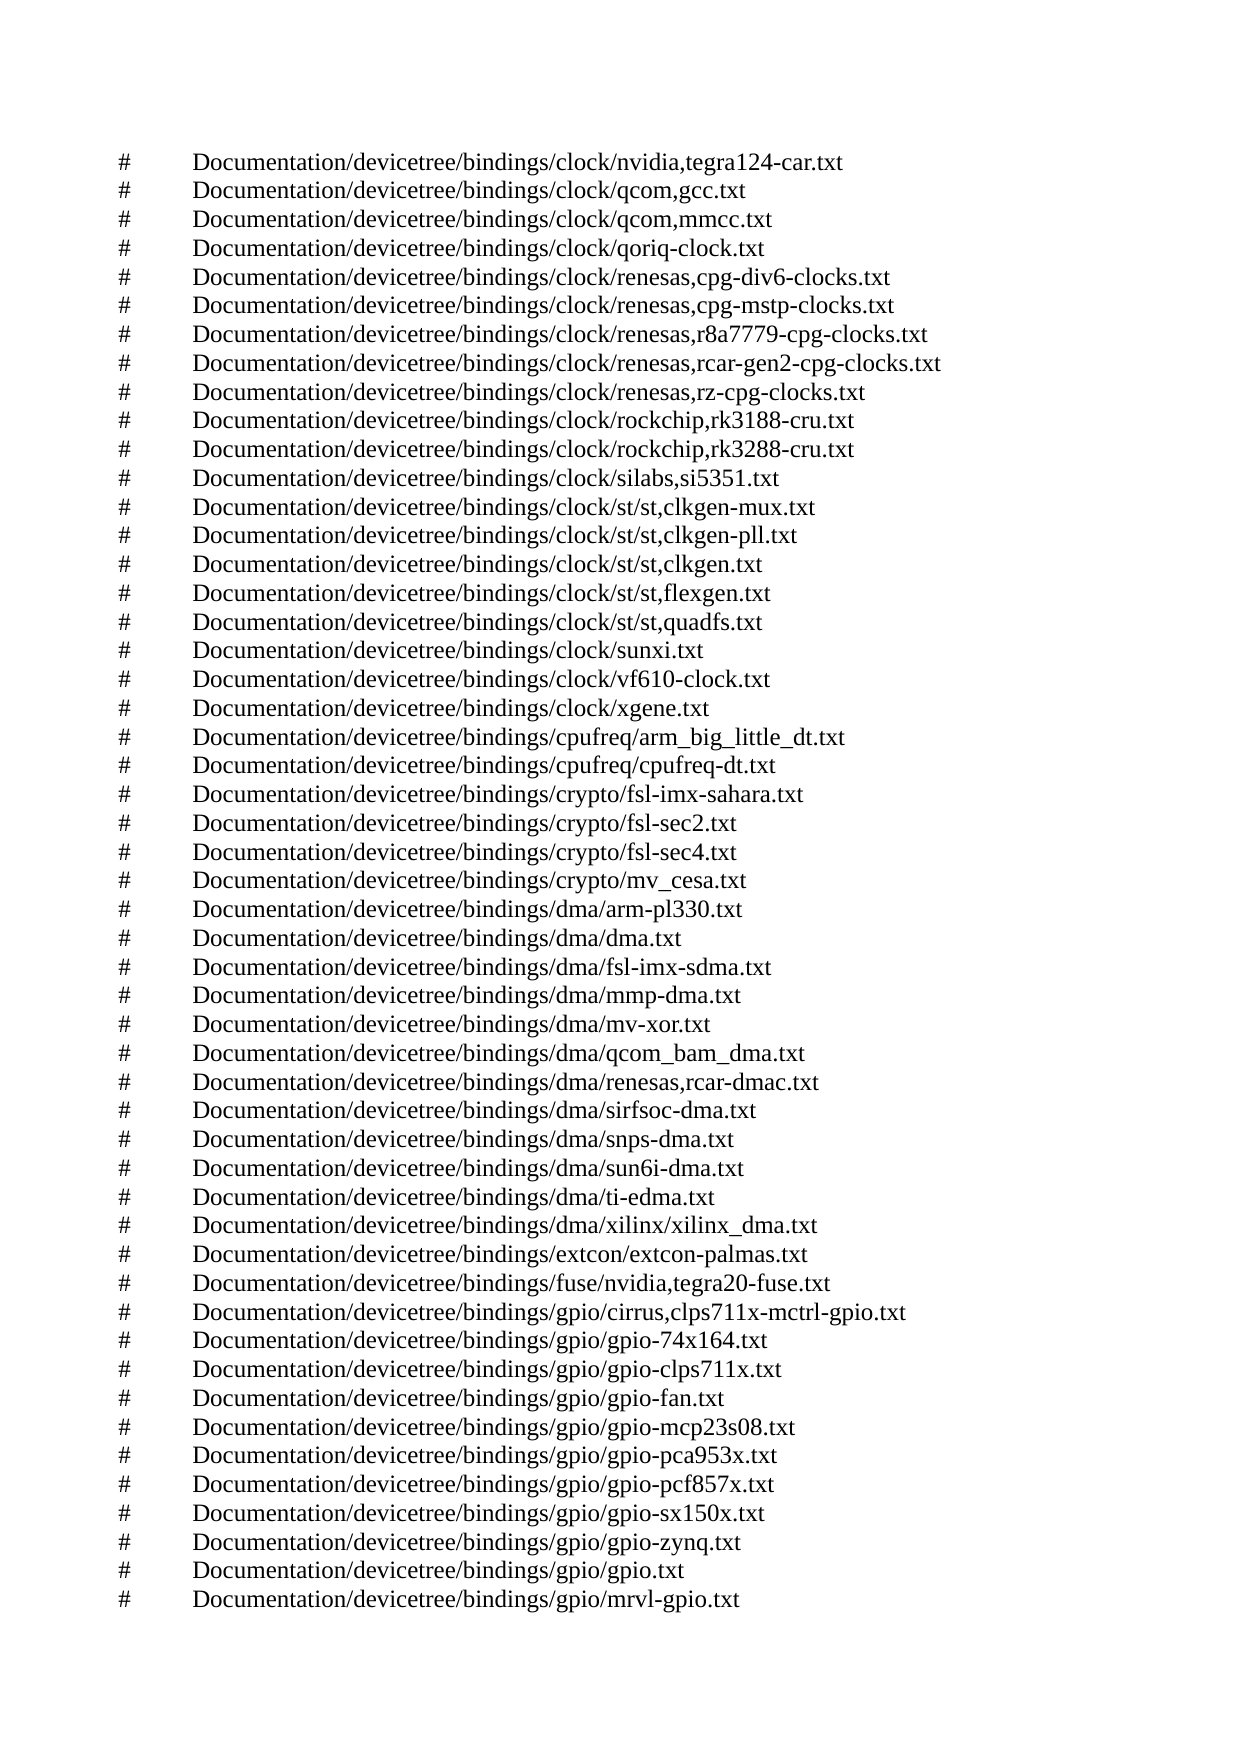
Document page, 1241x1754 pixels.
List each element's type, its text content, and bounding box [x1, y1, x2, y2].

text # Documentation/devicetree/bindings/gpio/gpio-pcf857x.txt [118, 1469, 1122, 1498]
text # Documentation/devicetree/bindings/dma/mv-xor.txt [118, 1009, 1122, 1038]
text # Documentation/devicetree/bindings/clock/st/st,flexgen.txt [118, 578, 1122, 607]
text # Documentation/devicetree/bindings/clock/st/st,quadfs.txt [118, 607, 1122, 636]
text # Documentation/devicetree/bindings/gpio/mrvl-gpio.txt [118, 1584, 1122, 1613]
text # Documentation/devicetree/bindings/clock/rockchip,rk3288-cru.txt [118, 434, 1122, 463]
text # Documentation/devicetree/bindings/crypto/fsl-sec2.txt [118, 808, 1122, 837]
text # Documentation/devicetree/bindings/dma/renesas,rcar-dmac.txt [118, 1067, 1122, 1096]
text # Documentation/devicetree/bindings/clock/qcom,gcc.txt [118, 176, 1122, 204]
text # Documentation/devicetree/bindings/dma/fsl-imx-sdma.txt [118, 952, 1122, 981]
text # Documentation/devicetree/bindings/cpufreq/arm_big_little_dt.txt [118, 722, 1122, 751]
text # Documentation/devicetree/bindings/clock/st/st,clkgen.txt [118, 549, 1122, 578]
text # Documentation/devicetree/bindings/gpio/gpio-fan.txt [118, 1383, 1122, 1412]
text # Documentation/devicetree/bindings/cpufreq/cpufreq-dt.txt [118, 751, 1122, 779]
text # Documentation/devicetree/bindings/dma/arm-pl330.txt [118, 894, 1122, 923]
text # Documentation/devicetree/bindings/dma/xilinx/xilinx_dma.txt [118, 1211, 1122, 1239]
text # Documentation/devicetree/bindings/crypto/mv_cesa.txt [118, 866, 1122, 894]
text # Documentation/devicetree/bindings/clock/renesas,cpg-mstp-clocks.txt [118, 291, 1122, 319]
text # Documentation/devicetree/bindings/dma/qcom_bam_dma.txt [118, 1038, 1122, 1067]
text # Documentation/devicetree/bindings/gpio/gpio-clps711x.txt [118, 1354, 1122, 1383]
text # Documentation/devicetree/bindings/gpio/gpio-74x164.txt [118, 1326, 1122, 1354]
text # Documentation/devicetree/bindings/gpio/cirrus,clps711x-mctrl-gpio.txt [118, 1297, 1122, 1326]
text # Documentation/devicetree/bindings/dma/dma.txt [118, 923, 1122, 952]
text # Documentation/devicetree/bindings/dma/sirfsoc-dma.txt [118, 1096, 1122, 1124]
text # Documentation/devicetree/bindings/clock/renesas,rz-cpg-clocks.txt [118, 377, 1122, 406]
text # Documentation/devicetree/bindings/clock/xgene.txt [118, 693, 1122, 722]
text # Documentation/devicetree/bindings/clock/rockchip,rk3188-cru.txt [118, 406, 1122, 434]
text # Documentation/devicetree/bindings/gpio/gpio-pca953x.txt [118, 1441, 1122, 1469]
text # Documentation/devicetree/bindings/clock/vf610-clock.txt [118, 664, 1122, 693]
text # Documentation/devicetree/bindings/gpio/gpio.txt [118, 1556, 1122, 1584]
text # Documentation/devicetree/bindings/dma/mmp-dma.txt [118, 981, 1122, 1009]
text # Documentation/devicetree/bindings/clock/renesas,r8a7779-cpg-clocks.txt [118, 319, 1122, 348]
text # Documentation/devicetree/bindings/clock/silabs,si5351.txt [118, 463, 1122, 492]
text # Documentation/devicetree/bindings/crypto/fsl-sec4.txt [118, 837, 1122, 866]
text # Documentation/devicetree/bindings/extcon/extcon-palmas.txt [118, 1239, 1122, 1268]
text # Documentation/devicetree/bindings/dma/ti-edma.txt [118, 1182, 1122, 1211]
text # Documentation/devicetree/bindings/fuse/nvidia,tegra20-fuse.txt [118, 1268, 1122, 1297]
text # Documentation/devicetree/bindings/clock/st/st,clkgen-mux.txt [118, 492, 1122, 521]
text # Documentation/devicetree/bindings/clock/renesas,rcar-gen2-cpg-clocks.txt [118, 348, 1122, 377]
text # Documentation/devicetree/bindings/gpio/gpio-sx150x.txt [118, 1498, 1122, 1527]
text # Documentation/devicetree/bindings/clock/qcom,mmcc.txt [118, 204, 1122, 233]
text # Documentation/devicetree/bindings/gpio/gpio-zynq.txt [118, 1527, 1122, 1556]
text # Documentation/devicetree/bindings/clock/st/st,clkgen-pll.txt [118, 521, 1122, 549]
text # Documentation/devicetree/bindings/clock/nvidia,tegra124-car.txt [118, 147, 1122, 176]
text # Documentation/devicetree/bindings/gpio/gpio-mcp23s08.txt [118, 1412, 1122, 1441]
text # Documentation/devicetree/bindings/clock/sunxi.txt [118, 636, 1122, 664]
text # Documentation/devicetree/bindings/clock/renesas,cpg-div6-clocks.txt [118, 262, 1122, 291]
text # Documentation/devicetree/bindings/dma/snps-dma.txt [118, 1124, 1122, 1153]
text # Documentation/devicetree/bindings/clock/qoriq-clock.txt [118, 233, 1122, 262]
text # Documentation/devicetree/bindings/dma/sun6i-dma.txt [118, 1153, 1122, 1182]
text # Documentation/devicetree/bindings/crypto/fsl-imx-sahara.txt [118, 779, 1122, 808]
